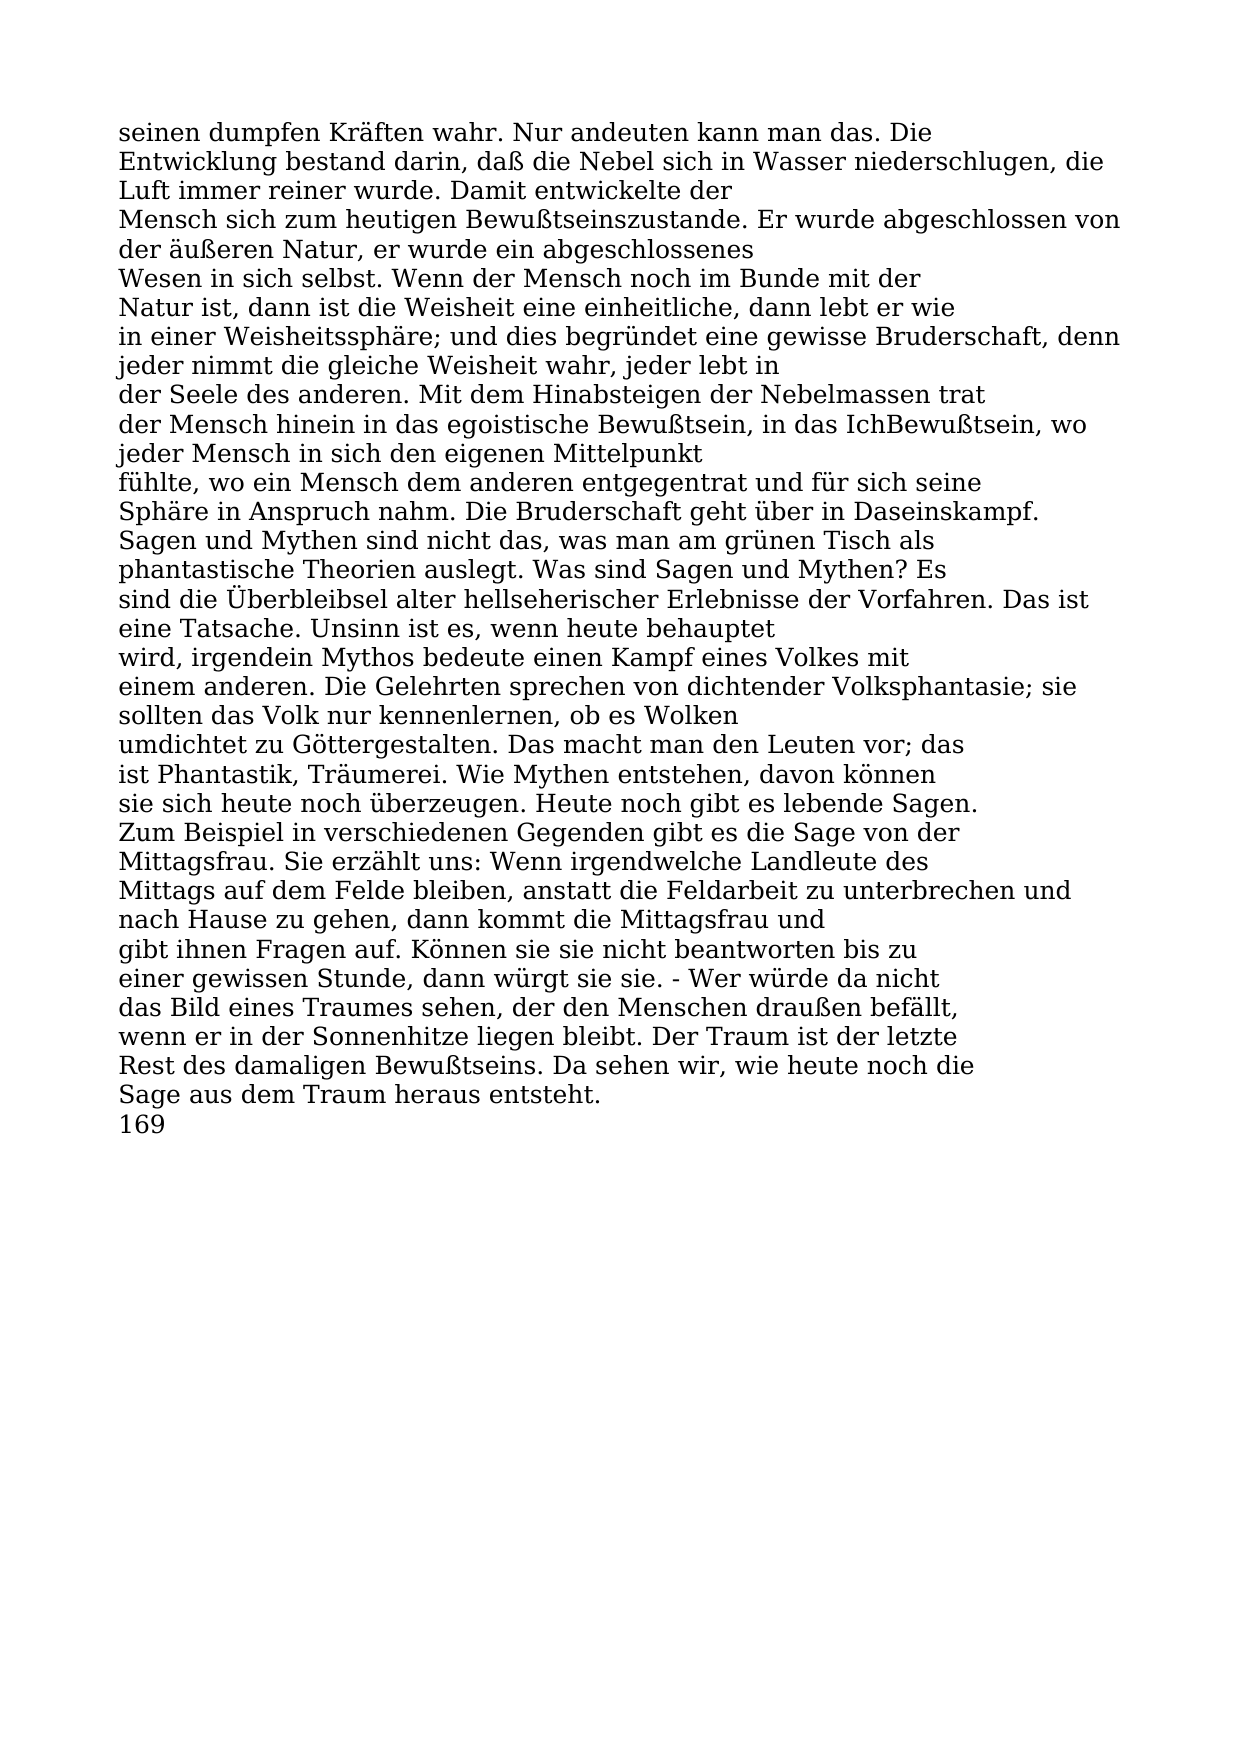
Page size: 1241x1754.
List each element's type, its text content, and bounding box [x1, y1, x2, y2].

text Entwicklung bestand darin, daß die Nebel sich in Wasser niederschlugen, die Luft immer reiner wurde. Damit entwickelte der [118, 147, 1122, 206]
text der Mensch hinein in das egoistische Bewußtsein, in das IchBewußtsein, wo jeder Mensch in sich den eigenen Mittelpunkt [118, 410, 1122, 468]
text sie sich heute noch überzeugen. Heute noch gibt es lebende Sagen. [118, 789, 1122, 818]
text phantastische Theorien auslegt. Was sind Sagen und Mythen? Es [118, 556, 1122, 585]
text Mittagsfrau. Sie erzählt uns: Wenn irgendwelche Landleute des [118, 847, 1122, 876]
text der Seele des anderen. Mit dem Hinabsteigen der Nebelmassen trat [118, 381, 1122, 410]
text Zum Beispiel in verschiedenen Gegenden gibt es die Sage von der [118, 818, 1122, 847]
text ist Phantastik, Träumerei. Wie Mythen entstehen, davon können [118, 760, 1122, 789]
text Sagen und Mythen sind nicht das, was man am grünen Tisch als [118, 526, 1122, 556]
text einer gewissen Stunde, dann würgt sie sie. - Wer würde da nicht [118, 964, 1122, 993]
text 169 [118, 1110, 1122, 1139]
text Natur ist, dann ist die Weisheit eine einheitliche, dann lebt er wie [118, 293, 1122, 322]
text Rest des damaligen Bewußtseins. Da sehen wir, wie heute noch die [118, 1051, 1122, 1081]
text das Bild eines Traumes sehen, der den Menschen draußen befällt, [118, 993, 1122, 1022]
text gibt ihnen Fragen auf. Können sie sie nicht beantworten bis zu [118, 935, 1122, 964]
text seinen dumpfen Kräften wahr. Nur andeuten kann man das. Die [118, 118, 1122, 147]
text Mensch sich zum heutigen Bewußtseinszustande. Er wurde abgeschlossen von der äußeren Natur, er wurde ein abgeschlossenes [118, 206, 1122, 264]
text einem anderen. Die Gelehrten sprechen von dichtender Volksphantasie; sie sollten das Volk nur kennenlernen, ob es Wolken [118, 672, 1122, 731]
text Mittags auf dem Felde bleiben, anstatt die Feldarbeit zu unterbrechen und nach Hause zu gehen, dann kommt die Mittagsfrau und [118, 876, 1122, 935]
text in einer Weisheitssphäre; und dies begründet eine gewisse Bruderschaft, denn jeder nimmt die gleiche Weisheit wahr, jeder lebt in [118, 322, 1122, 381]
text wird, irgendein Mythos bedeute einen Kampf eines Volkes mit [118, 643, 1122, 672]
text Sage aus dem Traum heraus entsteht. [118, 1081, 1122, 1110]
text umdichtet zu Göttergestalten. Das macht man den Leuten vor; das [118, 731, 1122, 760]
text Wesen in sich selbst. Wenn der Mensch noch im Bunde mit der [118, 264, 1122, 293]
text sind die Überbleibsel alter hellseherischer Erlebnisse der Vorfahren. Das ist eine Tatsache. Unsinn ist es, wenn heute behauptet [118, 585, 1122, 643]
text fühlte, wo ein Mensch dem anderen entgegentrat und für sich seine [118, 468, 1122, 497]
text Sphäre in Anspruch nahm. Die Bruderschaft geht über in Daseinskampf. [118, 497, 1122, 526]
text wenn er in der Sonnenhitze liegen bleibt. Der Traum ist der letzte [118, 1022, 1122, 1051]
